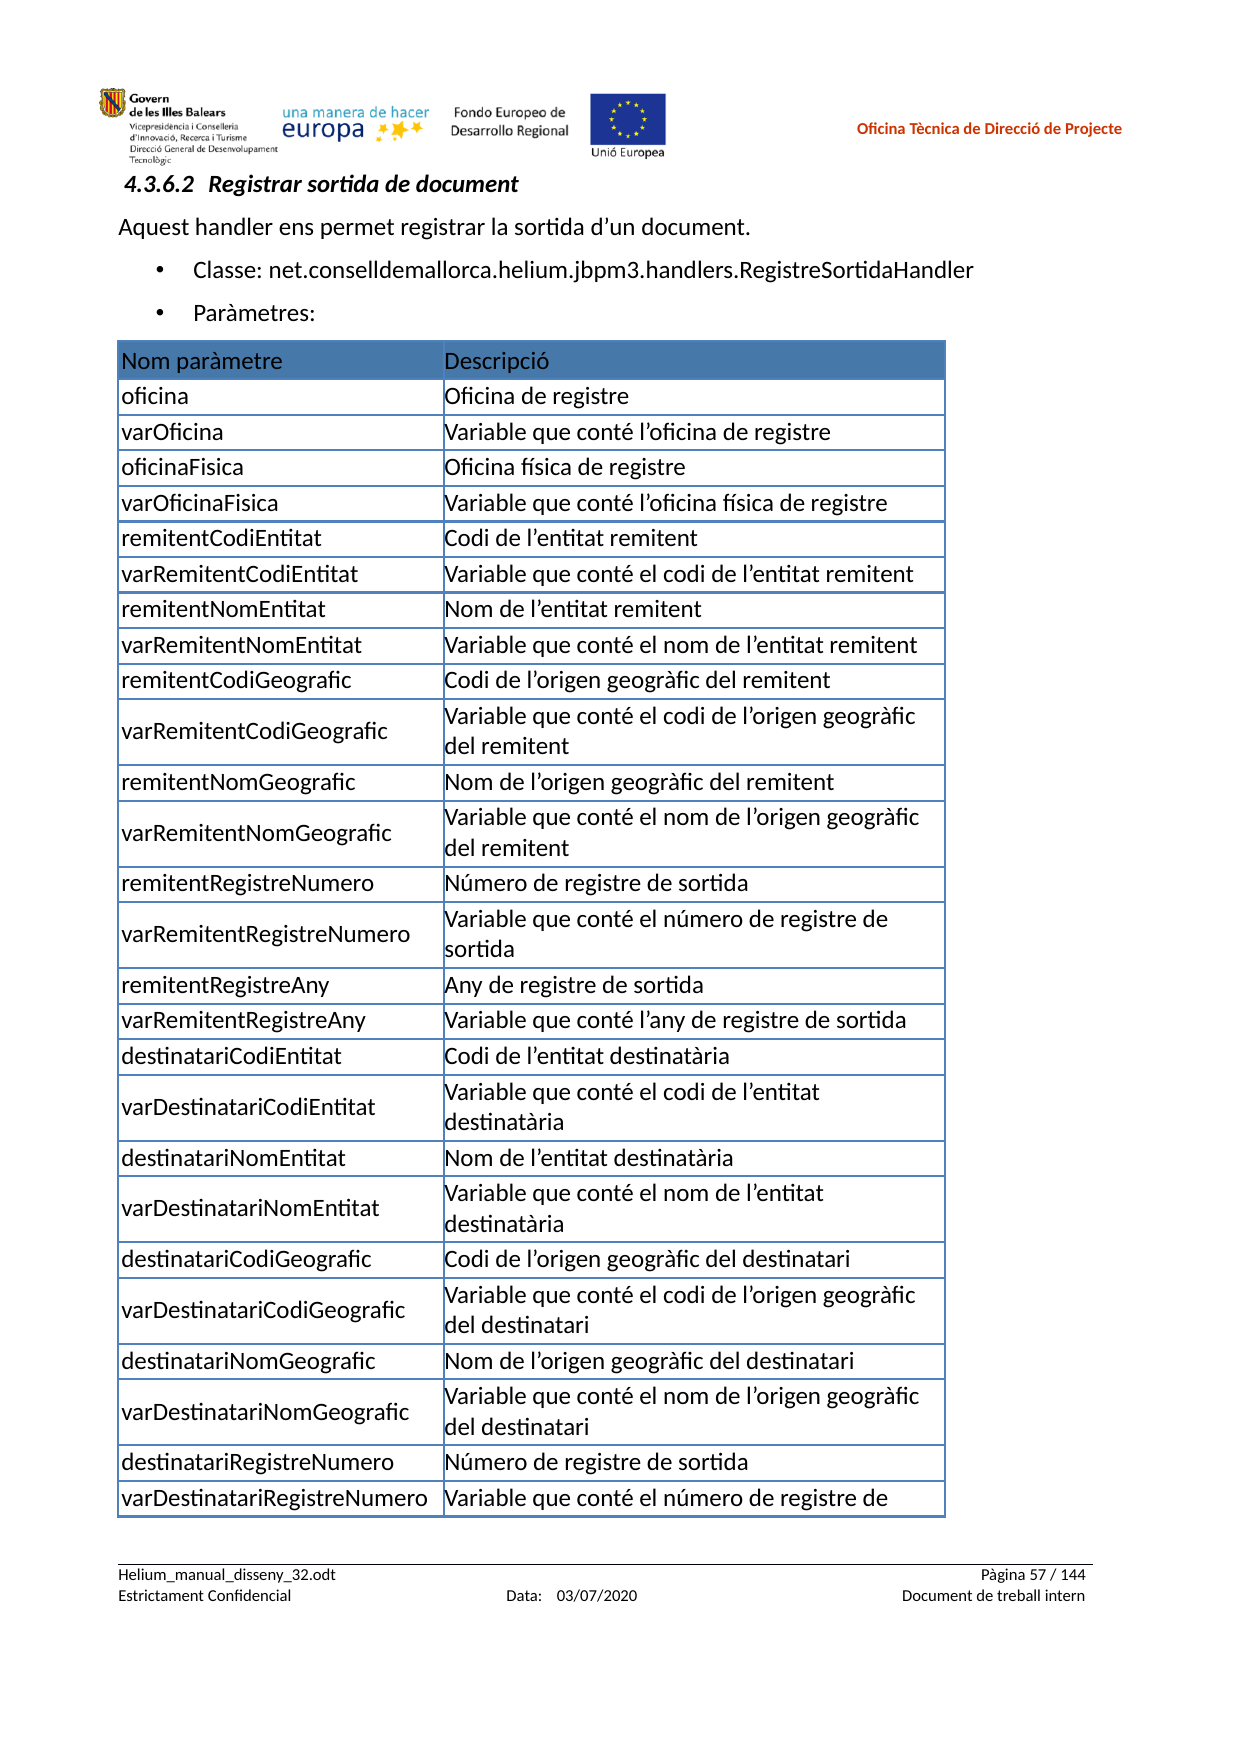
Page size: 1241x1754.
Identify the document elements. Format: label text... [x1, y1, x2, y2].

table_cell Variable que conté el número de registre de [445, 1482, 944, 1515]
table_cell Variable que conté el nom de l’origen geogràfic del remitent [445, 802, 944, 866]
table_cell remitentRegistreNumero [119, 868, 443, 901]
table_cell Variable que conté l’any de registre de sortida [445, 1005, 944, 1038]
table_cell Nom de l’origen geogràfic del destinatari [445, 1345, 944, 1378]
table_cell varDestinatariNomGeografic [119, 1380, 443, 1444]
table_cell Variable que conté el codi de l’origen geogràfic del destinatari [445, 1279, 944, 1343]
table_cell varRemitentCodiGeografic [119, 700, 443, 764]
table_cell Variable que conté el codi de l’origen geogràfic del remitent [445, 700, 944, 764]
table_cell varRemitentRegistreNumero [119, 903, 443, 967]
table_cell destinatariNomEntitat [119, 1142, 443, 1175]
table_cell oficina [119, 380, 443, 414]
table_cell Variable que conté el nom de l’entitat remitent [445, 629, 944, 662]
table_cell destinatariRegistreNumero [119, 1446, 443, 1480]
table_cell varRemitentRegistreAny [119, 1005, 443, 1038]
table_cell remitentCodiEntitat [119, 523, 443, 556]
table_cell destinatariNomGeografic [119, 1345, 443, 1378]
table_cell varDestinatariCodiGeografic [119, 1279, 443, 1343]
table_cell destinatariCodiGeografic [119, 1243, 443, 1277]
table_cell Codi de l’origen geogràfic del remitent [445, 665, 944, 698]
table_cell remitentNomGeografic [119, 766, 443, 799]
table_cell Codi de l’entitat remitent [445, 523, 944, 556]
table_cell Variable que conté l’oficina física de registre [445, 487, 944, 520]
table_cell oficinaFisica [119, 451, 443, 485]
table_cell Oficina de registre [445, 380, 944, 414]
table_cell destinatariCodiEntitat [119, 1040, 443, 1074]
table_cell Codi de l’entitat destinatària [445, 1040, 944, 1074]
table_cell varOficina [119, 416, 443, 449]
table_cell Variable que conté el nom de l’entitat destinatària [445, 1177, 944, 1241]
table_cell remitentNomEntitat [119, 594, 443, 627]
table_header Descripció [445, 342, 944, 378]
table_cell varRemitentNomEntitat [119, 629, 443, 662]
table_cell varDestinatariCodiEntitat [119, 1076, 443, 1140]
table_cell Any de registre de sortida [445, 969, 944, 1003]
table_cell Número de registre de sortida [445, 1446, 944, 1480]
table_cell remitentCodiGeografic [119, 665, 443, 698]
table_cell Nom de l’entitat destinatària [445, 1142, 944, 1175]
table_cell Variable que conté el codi de l’entitat remitent [445, 558, 944, 591]
table_cell varRemitentNomGeografic [119, 802, 443, 866]
table_cell varDestinatariNomEntitat [119, 1177, 443, 1241]
picture [99, 87, 668, 166]
table_header Nom paràmetre [119, 342, 443, 378]
table_cell remitentRegistreAny [119, 969, 443, 1003]
table_cell Variable que conté el nom de l’origen geogràfic del destinatari [445, 1380, 944, 1444]
table_cell Número de registre de sortida [445, 868, 944, 901]
table_cell Nom de l’entitat remitent [445, 594, 944, 627]
table_cell Codi de l’origen geogràfic del destinatari [445, 1243, 944, 1277]
table_cell Nom de l’origen geogràfic del remitent [445, 766, 944, 799]
list Paràmetres: [156, 297, 1122, 327]
table_cell Variable que conté el codi de l’entitat destinatària [445, 1076, 944, 1140]
table_cell varRemitentCodiEntitat [119, 558, 443, 591]
table_cell Oficina física de registre [445, 451, 944, 485]
table_cell Variable que conté el número de registre de sortida [445, 903, 944, 967]
subtitle Registrar sortida de document [118, 168, 1122, 198]
text Aquest handler ens permet registrar la sortida d’un document. [118, 211, 1122, 241]
table_cell Variable que conté l’oficina de registre [445, 416, 944, 449]
table_cell varOficinaFisica [119, 487, 443, 520]
table_cell varDestinatariRegistreNumero [119, 1482, 443, 1515]
list Classe: net.conselldemallorca.helium.jbpm3.handlers.RegistreSortidaHandler [156, 254, 1122, 284]
